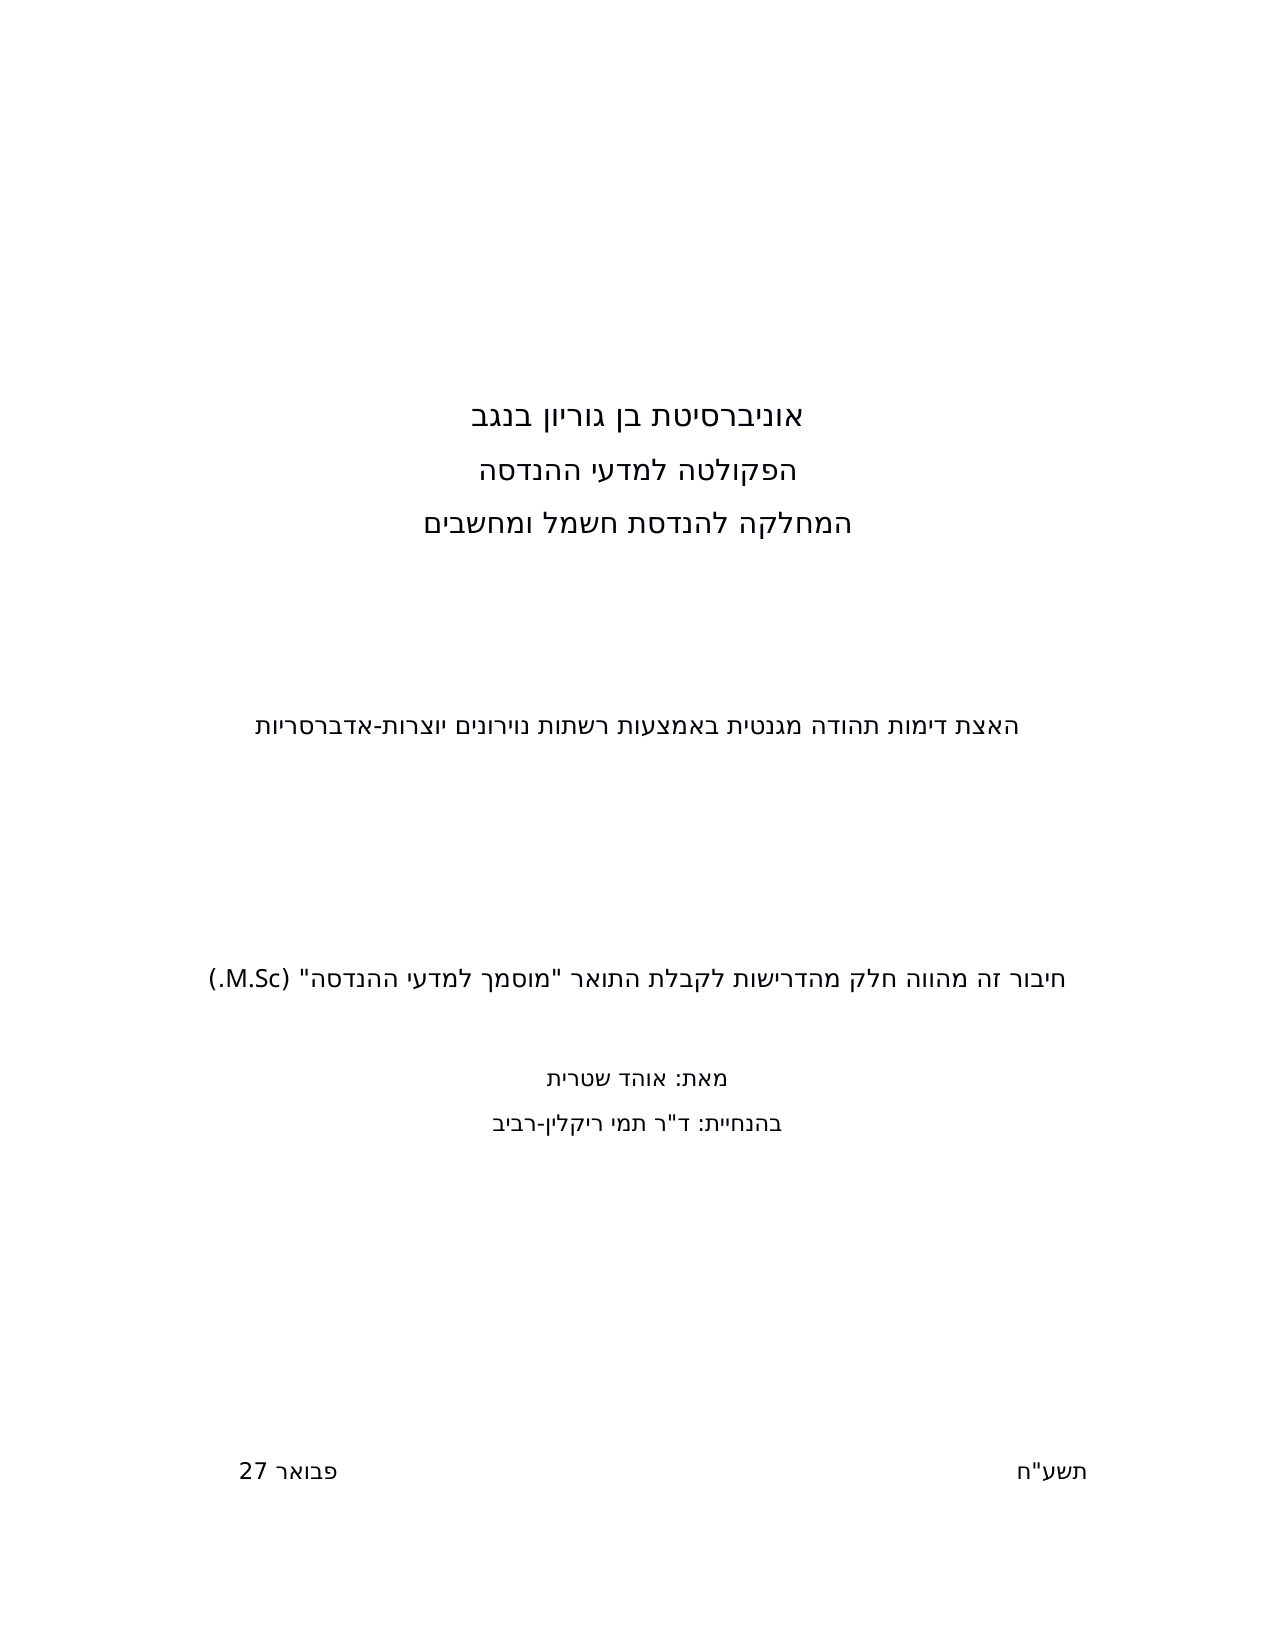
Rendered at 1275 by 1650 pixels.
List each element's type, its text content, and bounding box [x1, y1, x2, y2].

text בהנחיית: ד"ר תמי ריקלין-רביב [187, 1110, 1087, 1137]
text חיבור זה מהווה חלק מהדרישות לקבלת התואר "מוסמך למדעי ההנדסה" (M.Sc.) [187, 961, 1087, 995]
text ‏תשע"ח ‏פבואר 27 [187, 1458, 1087, 1485]
text אוניברסיטת בן גוריון בנגב [187, 397, 1087, 434]
text האצת דימות תהודה מגנטית באמצעות רשתות נוירונים יוצרות-אדברסריות [187, 711, 1087, 740]
text הפקולטה למדעי ההנדסה [187, 453, 1087, 487]
text המחלקה להנדסת חשמל ומחשבים [187, 506, 1087, 540]
text מאת: אוהד שטרית [187, 1065, 1087, 1092]
